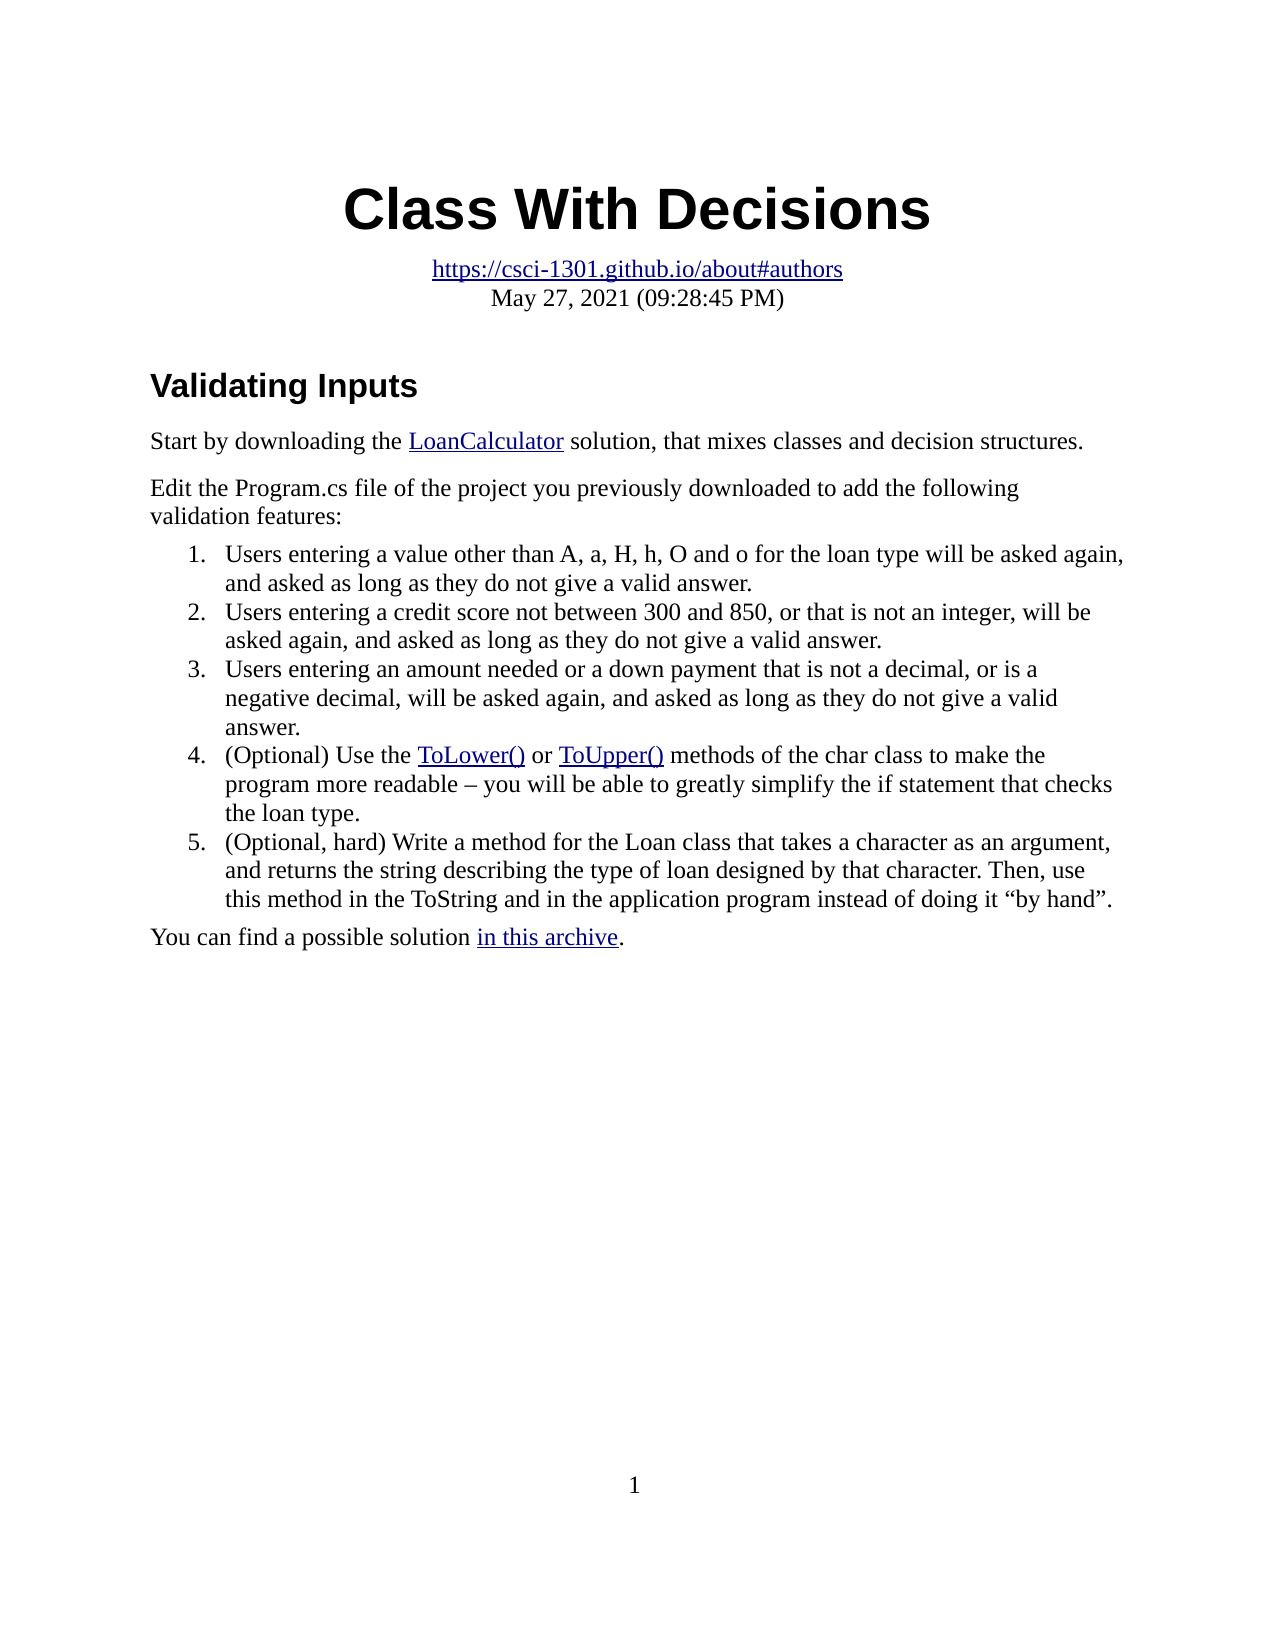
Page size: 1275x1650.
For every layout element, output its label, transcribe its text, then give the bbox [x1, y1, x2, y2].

text Edit the Program.cs file of the project you previously downloaded to add the following validation features: [150, 473, 1125, 530]
list Users entering a credit score not between 300 and 850, or that is not an integer, will be asked again, and asked as long as they do not give a valid answer. [187, 597, 1125, 654]
text You can find a possible solution in this archive. [150, 922, 1125, 951]
list Users entering a value other than A, a, H, h, O and o for the loan type will be asked again, and asked as long as they do not give a valid answer. [187, 539, 1125, 597]
text https://csci-1301.github.io/about#authors [150, 254, 1125, 283]
list (Optional) Use the ToLower() or ToUpper() methods of the char class to make the program more readable – you will be able to greatly simplify the if statement that checks the loan type. [187, 740, 1125, 827]
list (Optional, hard) Write a method for the Loan class that takes a character as an argument, and returns the string describing the type of loan designed by that character. Then, use this method in the ToString and in the application program instead of doing it “by hand”. [187, 827, 1125, 913]
title Class With Decisions [150, 175, 1125, 242]
list Users entering an amount needed or a down payment that is not a decimal, or is a negative decimal, will be asked again, and asked as long as they do not give a valid answer. [187, 654, 1125, 740]
text Start by downloading the LoanCalculator solution, that mixes classes and decision structures. [150, 426, 1125, 455]
subtitle Validating Inputs [150, 366, 1125, 404]
text May 27, 2021 (09:28:45 PM) [150, 283, 1125, 312]
